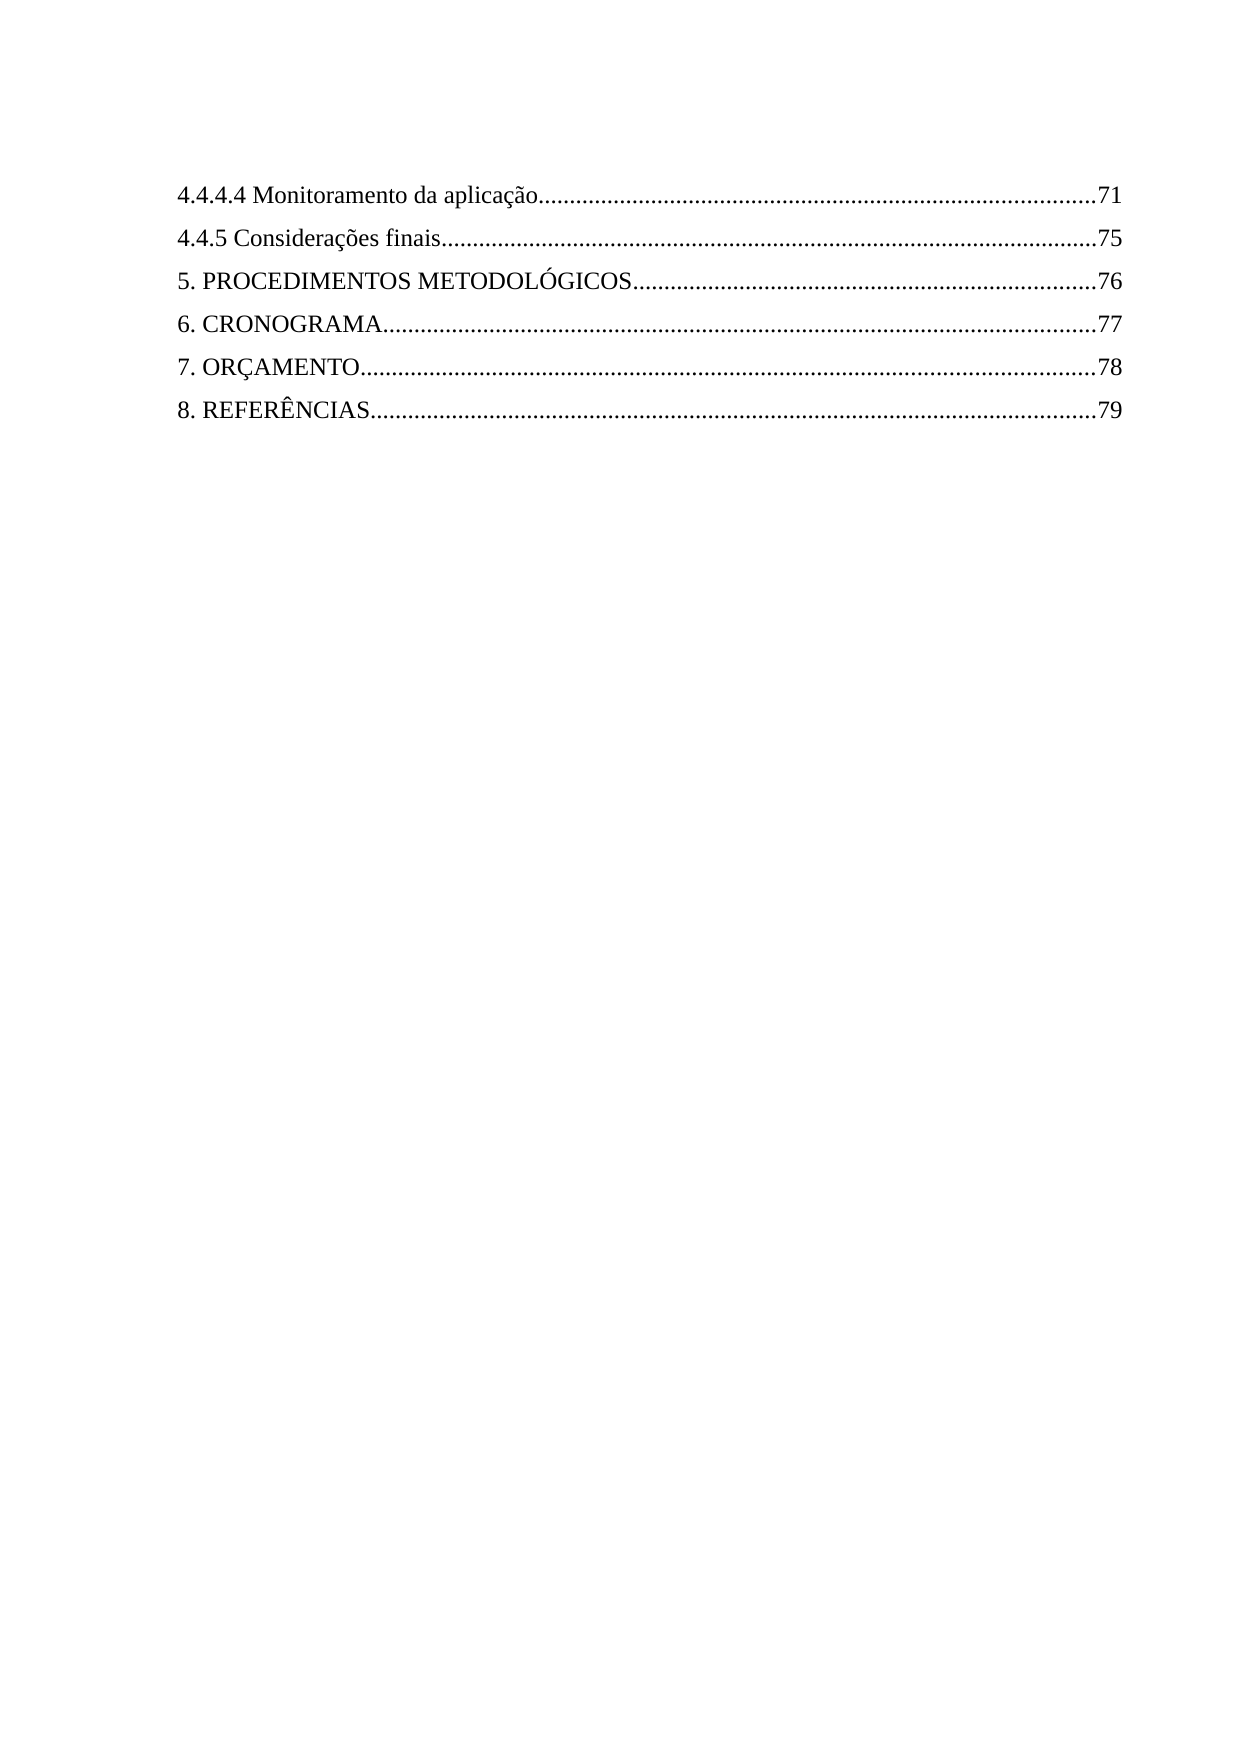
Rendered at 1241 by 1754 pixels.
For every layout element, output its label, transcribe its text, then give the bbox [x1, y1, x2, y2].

text 7. ORÇAMENTO 78 [177, 352, 1122, 381]
text 4.4.5 Considerações finais 75 [177, 223, 1122, 252]
text 5. PROCEDIMENTOS METODOLÓGICOS 76 [177, 266, 1122, 295]
text 4.4.4.4 Monitoramento da aplicação 71 [177, 180, 1122, 208]
text 6. CRONOGRAMA 77 [177, 309, 1122, 338]
text 8. REFERÊNCIAS 79 [177, 395, 1122, 424]
